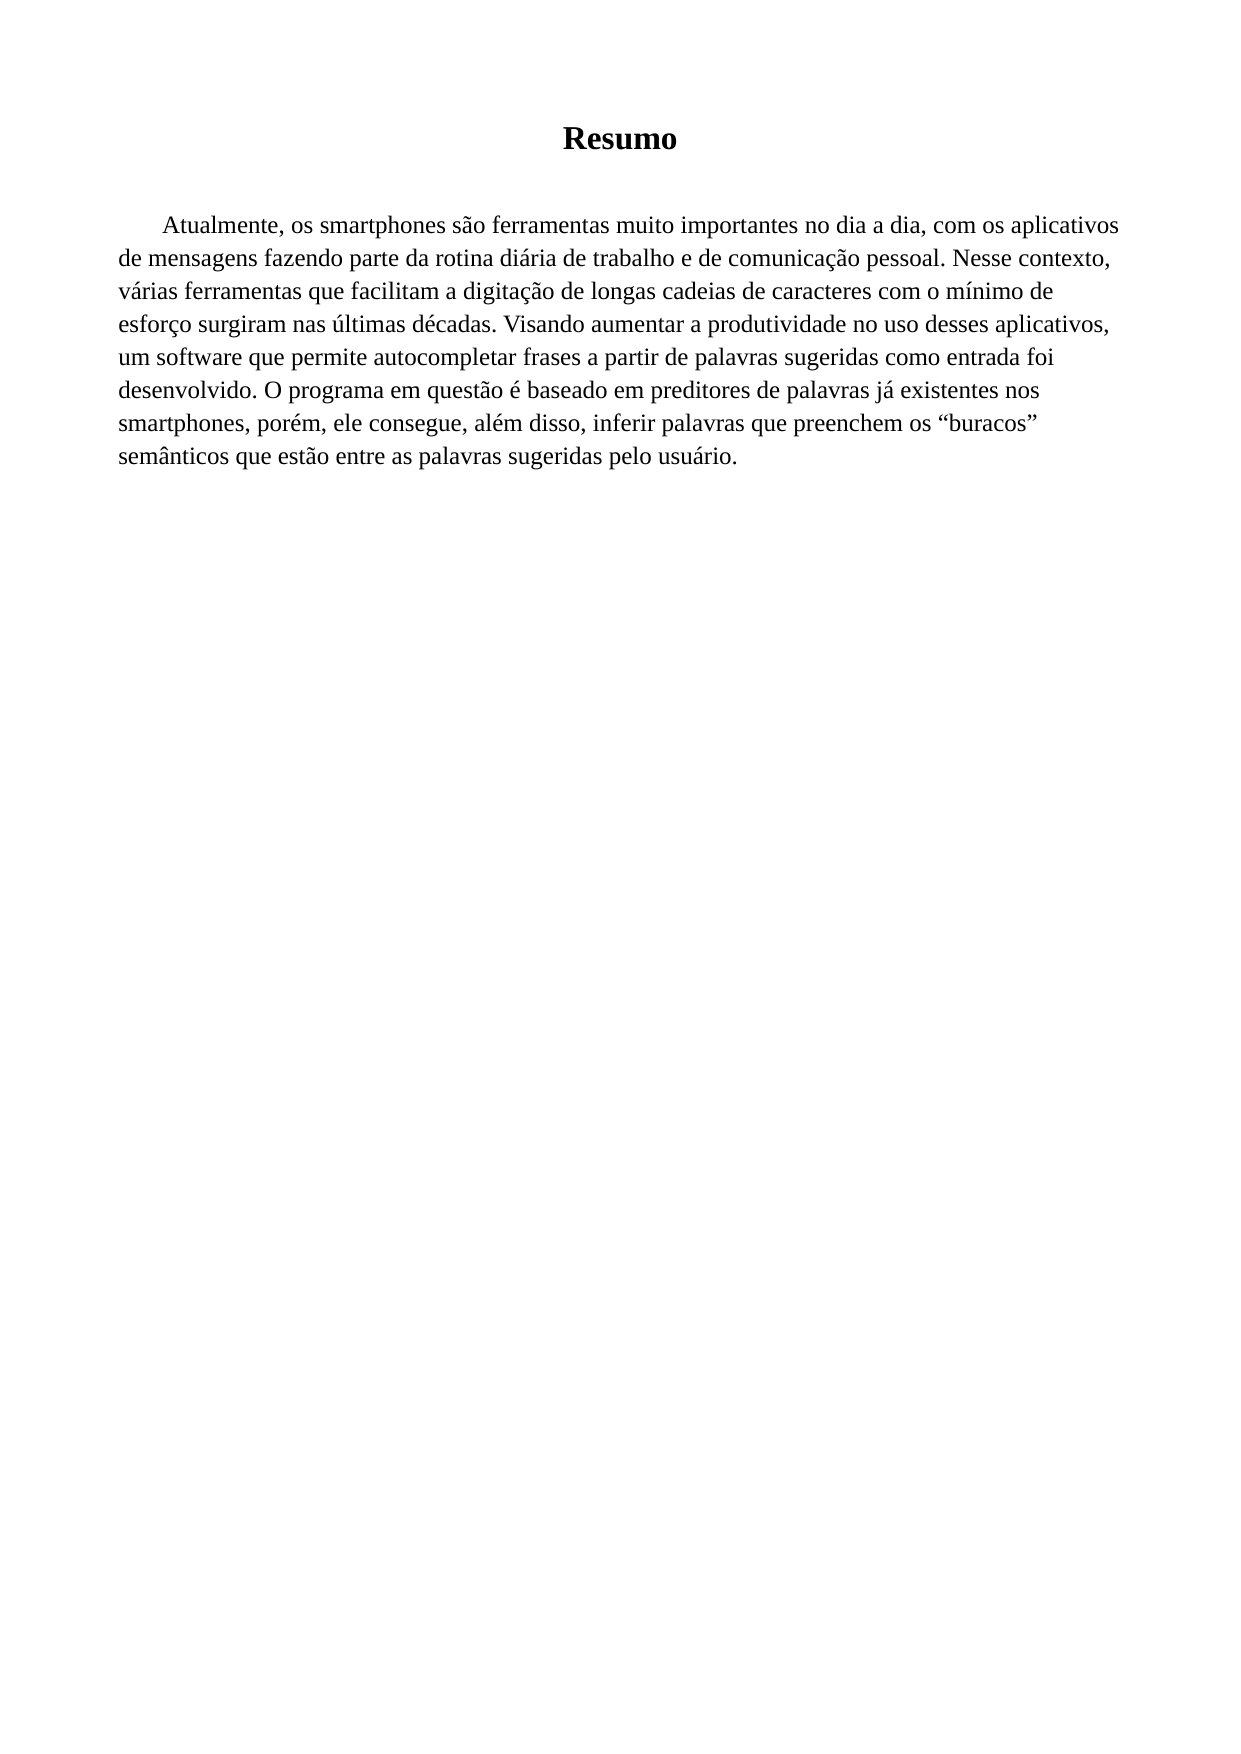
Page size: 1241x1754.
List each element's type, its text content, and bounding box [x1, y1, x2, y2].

text Atualmente, os smartphones são ferramentas muito importantes no dia a dia, com os aplicativos de mensagens fazendo parte da rotina diária de trabalho e de comunicação pessoal. Nesse contexto, várias ferramentas que facilitam a digitação de longas cadeias de caracteres com o mínimo de esforço surgiram nas últimas décadas. Visando aumentar a produtividade no uso desses aplicativos, um software que permite autocompletar frases a partir de palavras sugeridas como entrada foi desenvolvido. O programa em questão é baseado em preditores de palavras já existentes nos smartphones, porém, ele consegue, além disso, inferir palavras que preenchem os “buracos” semânticos que estão entre as palavras sugeridas pelo usuário. [118, 177, 1122, 470]
text Resumo [118, 118, 1122, 156]
